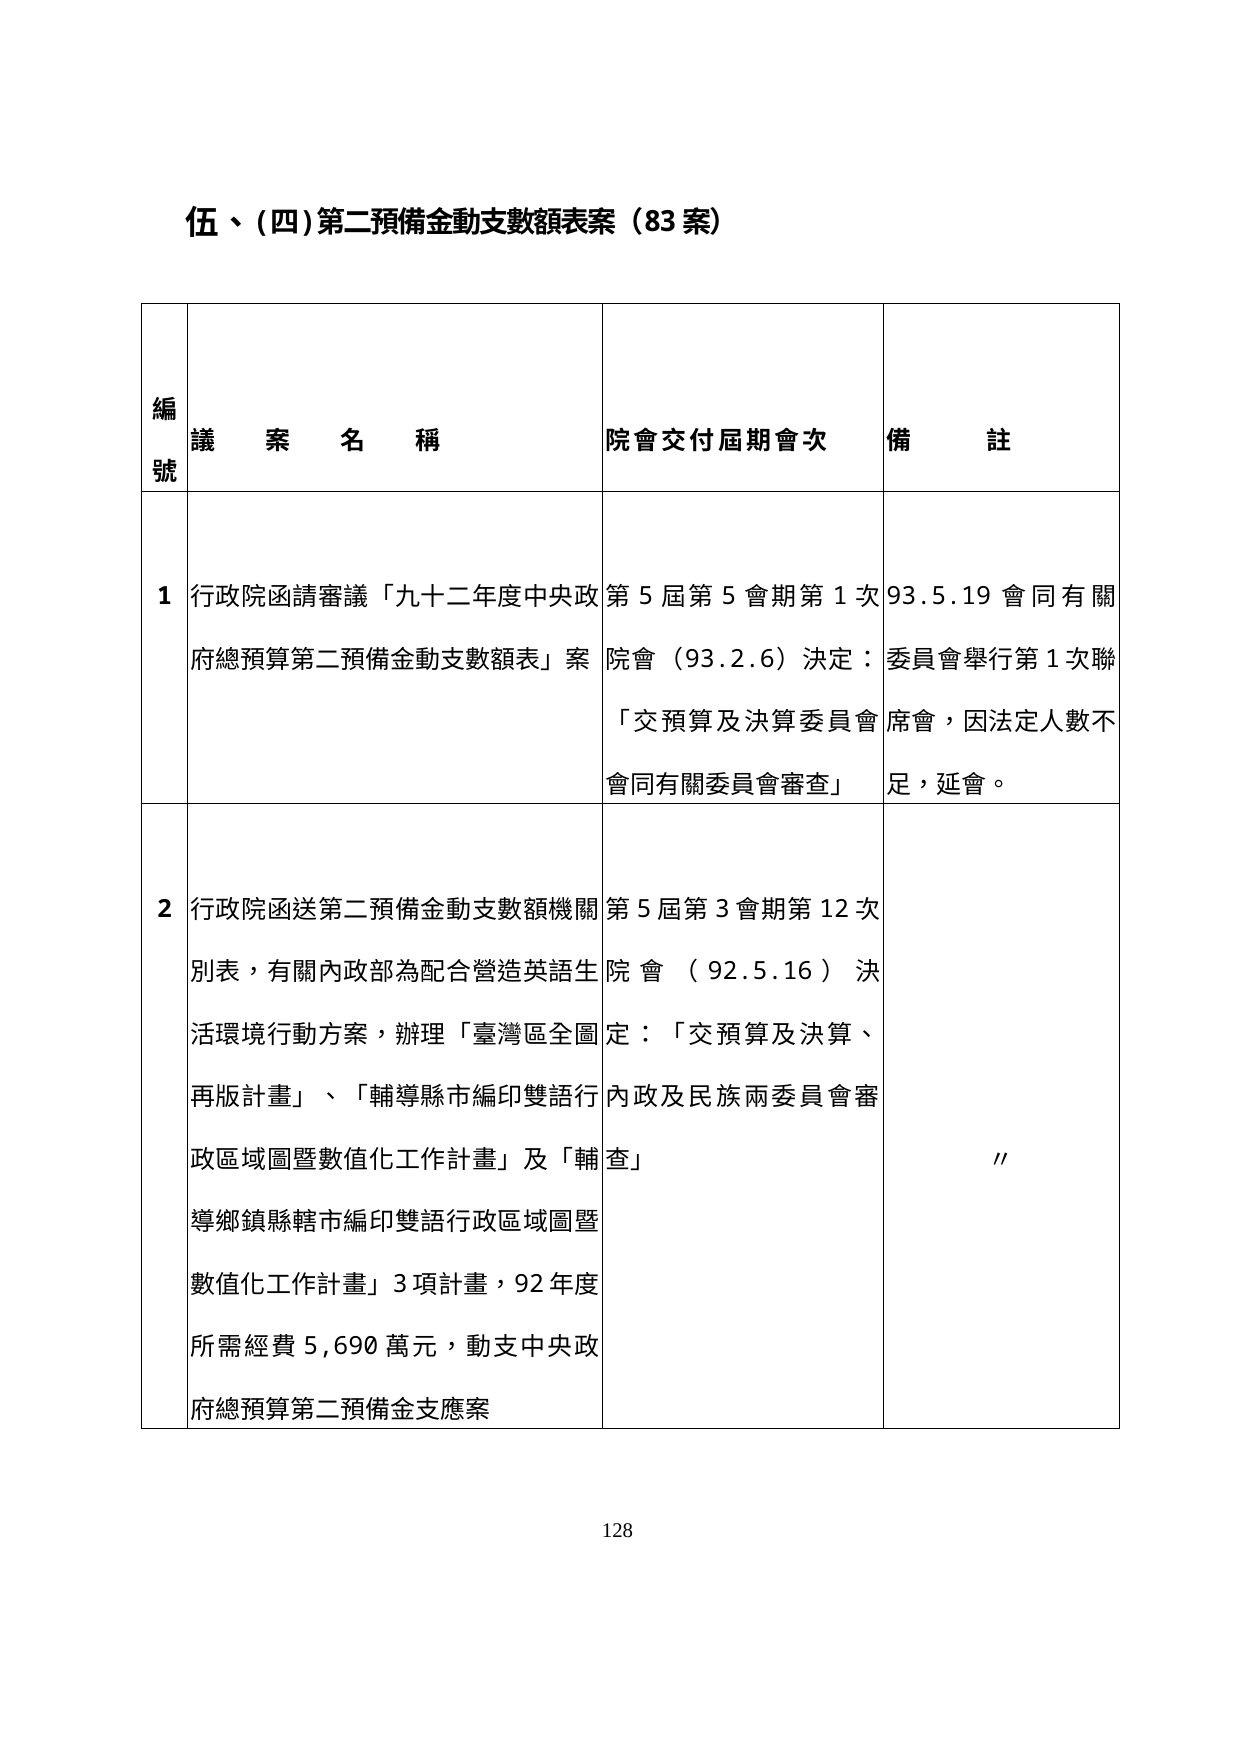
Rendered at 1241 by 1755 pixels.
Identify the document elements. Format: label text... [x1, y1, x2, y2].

subtitle (四)第二預備金動支數額表案（83案） [186, 178, 1093, 241]
table_header 備 註 [884, 304, 1119, 491]
table_cell [142, 804, 187, 1428]
table_cell 第5屆第5會期第1次院會（93.2.6）決定：「交預算及決算委員會會同有關委員會審查」 [603, 492, 883, 803]
table_cell 〃 [884, 804, 1119, 1428]
table_header 議 案 名 稱 [188, 304, 602, 491]
table_cell 行政院函送第二預備金動支數額機關別表，有關內政部為配合營造英語生活環境行動方案，辦理「臺灣區全圖再版計畫」、「輔導縣市編印雙語行政區域圖暨數值化工作計畫」及「輔導鄉鎮縣轄市編印雙語行政區域圖暨數值化工作計畫」3項計畫，92年度所需經費5,690萬元，動支中央政府總預算第二預備金支應案 [188, 804, 602, 1428]
table_cell 93.5.19會同有關委員會舉行第1次聯席會，因法定人數不足，延會。 [884, 492, 1119, 803]
table_header 編號 [142, 304, 187, 491]
table_cell 第5屆第3會期第12次院會（92.5.16）決定：「交預算及決算、內政及民族兩委員會審查」 [603, 804, 883, 1428]
table_cell 行政院函請審議「九十二年度中央政府總預算第二預備金動支數額表」案 [188, 492, 602, 803]
table_cell [142, 492, 187, 803]
table_header 院會交付屆期會次 [603, 304, 883, 491]
